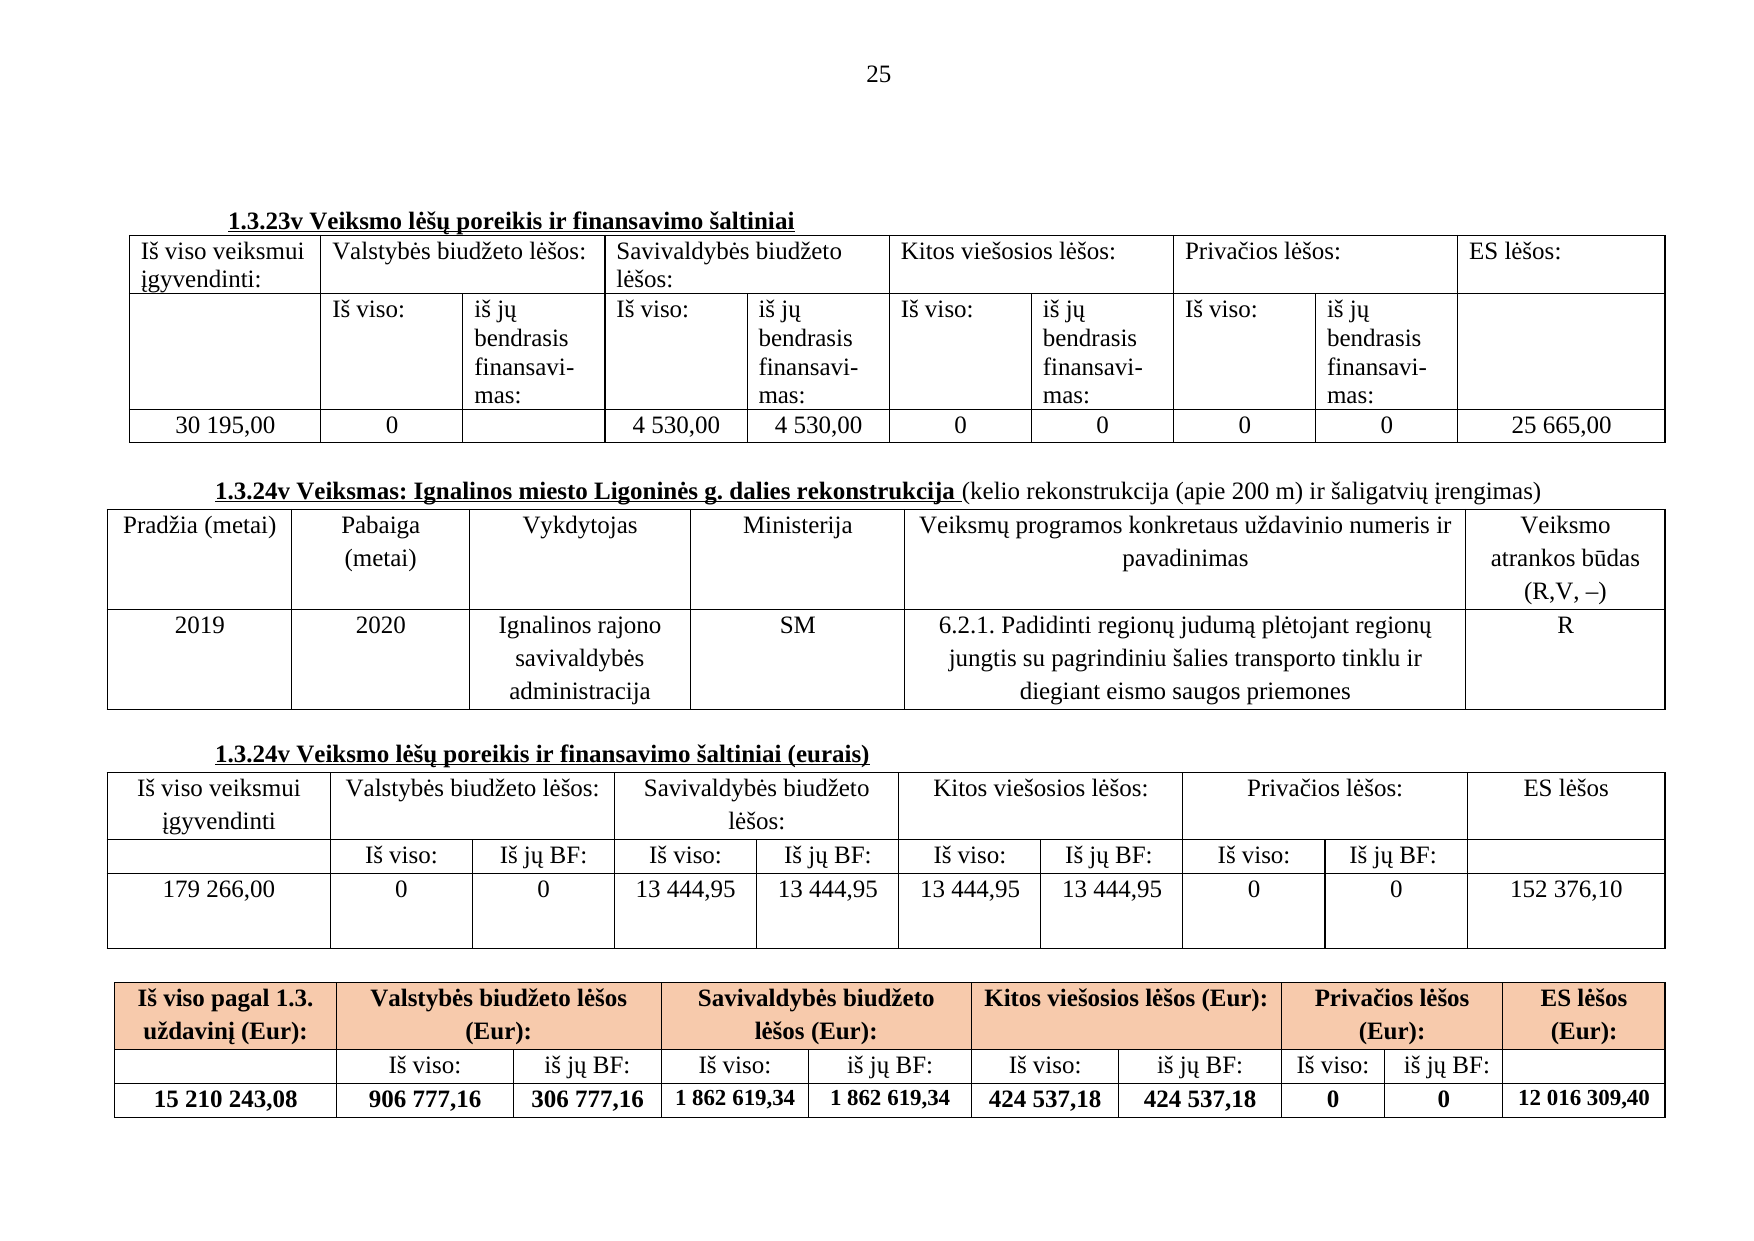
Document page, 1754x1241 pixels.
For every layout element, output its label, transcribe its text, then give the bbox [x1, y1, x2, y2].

table_cell 13 444,95 [899, 874, 1040, 948]
table_cell Iš viso: [1282, 1050, 1384, 1083]
table_cell 0 [1174, 410, 1315, 442]
table_cell 179 266,00 [108, 874, 330, 948]
table_cell [661, 1118, 809, 1151]
table_header Veiksmo atrankos būdas (R,V, –) [1466, 510, 1664, 609]
table_cell 12 016 309,40 [1503, 1084, 1664, 1117]
table_cell R [1466, 610, 1664, 709]
table_header Valstybės biudžeto lėšos (Eur): [337, 983, 661, 1049]
table_cell [1385, 1118, 1503, 1151]
table_cell 1 862 619,34 [809, 1084, 971, 1117]
table_cell 2020 [292, 610, 469, 709]
text 1.3.24v Veiksmo lėšų poreikis ir finansavimo šaltiniai (eurais) [118, 739, 1639, 768]
table_cell 424 537,18 [1119, 1084, 1281, 1117]
table_cell 2019 [108, 610, 291, 709]
table_cell 0 [1316, 410, 1457, 442]
table_cell 152 376,10 [1468, 874, 1664, 948]
table_header Savivaldybės biudžeto lėšos: [606, 236, 889, 293]
table_cell 906 777,16 [337, 1084, 513, 1117]
table_cell Iš viso: [331, 840, 472, 873]
table_cell iš jų bendrasis finansavi- mas: [1032, 294, 1173, 409]
table_header Kitos viešosios lėšos: [899, 773, 1182, 839]
table_header Privačios lėšos: [1183, 773, 1467, 839]
table_cell 30 195,00 [130, 410, 320, 442]
table_header Iš viso veiksmui įgyvendinti: [130, 236, 320, 293]
table_cell 0 [321, 410, 462, 442]
table_cell Iš viso: [890, 294, 1031, 409]
table_cell 0 [890, 410, 1031, 442]
table_cell Iš jų BF: [1041, 840, 1182, 873]
table_cell [1458, 294, 1664, 409]
table_cell Iš viso: [1183, 840, 1324, 873]
table_cell [1503, 1118, 1665, 1151]
table_header Pradžia (metai) [108, 510, 291, 609]
table_header Kitos viešosios lėšos: [890, 236, 1173, 293]
table_cell iš jų BF: [1119, 1050, 1281, 1083]
table_cell Iš viso: [662, 1050, 808, 1083]
table_cell 0 [1385, 1084, 1502, 1117]
table_cell Iš jų BF: [1326, 840, 1467, 873]
table_header Privačios lėšos: [1174, 236, 1457, 293]
table_cell iš jų bendrasis finansavi- mas: [1316, 294, 1457, 409]
table_cell iš jų BF: [1385, 1050, 1502, 1083]
table_cell [463, 410, 604, 442]
table_cell [809, 1118, 971, 1151]
table_cell 0 [473, 874, 614, 948]
table_cell [513, 1118, 661, 1151]
table_cell Iš jų BF: [757, 840, 898, 873]
table_cell [130, 294, 320, 409]
table_cell Iš viso: [615, 840, 756, 873]
table_cell 13 444,95 [757, 874, 898, 948]
table_cell Iš viso: [972, 1050, 1118, 1083]
table_header Iš viso pagal 1.3. uždavinį (Eur): [115, 983, 336, 1049]
table_cell Iš viso: [899, 840, 1040, 873]
table_header Pabaiga (metai) [292, 510, 469, 609]
table_cell iš jų bendrasis finansavi- mas: [463, 294, 604, 409]
text 1.3.23v Veiksmo lėšų poreikis ir finansavimo šaltiniai [118, 206, 1639, 235]
table_cell [1503, 1050, 1664, 1083]
table_header Savivaldybės biudžeto lėšos (Eur): [662, 983, 971, 1049]
table_cell [971, 1118, 1119, 1151]
table_cell Iš viso: [337, 1050, 513, 1083]
table_header Vykdytojas [470, 510, 690, 609]
table_cell 25 665,00 [1458, 410, 1664, 442]
table_cell iš jų BF: [809, 1050, 971, 1083]
table_cell iš jų bendrasis finansavi- mas: [748, 294, 889, 409]
table_cell 1 862 619,34 [662, 1084, 808, 1117]
table_cell [336, 1118, 513, 1151]
table_cell Iš jų BF: [473, 840, 614, 873]
table_cell 306 777,16 [514, 1084, 661, 1117]
table_cell 13 444,95 [1041, 874, 1182, 948]
table_header Valstybės biudžeto lėšos: [331, 773, 614, 839]
table_cell [115, 1050, 336, 1083]
table_cell 15 210 243,08 [115, 1084, 336, 1117]
table_cell 4 530,00 [748, 410, 889, 442]
table_header ES lėšos [1468, 773, 1664, 839]
table_header ES lėšos (Eur): [1503, 983, 1664, 1049]
table_cell [1281, 1118, 1384, 1151]
table_header Savivaldybės biudžeto lėšos: [615, 773, 898, 839]
table_cell [1468, 840, 1664, 873]
table_header Iš viso veiksmui įgyvendinti [108, 773, 330, 839]
table_cell 0 [1282, 1084, 1384, 1117]
table_cell SM [691, 610, 904, 709]
table_cell iš jų BF: [514, 1050, 661, 1083]
table_cell Iš viso: [1174, 294, 1315, 409]
text 1.3.24v Veiksmas: Ignalinos miesto Ligoninės g. dalies rekonstrukcija (kelio rekonstrukcija (apie 200 m) ir šaligatvių įrengimas) [118, 476, 1639, 505]
table_cell 0 [331, 874, 472, 948]
table_cell 0 [1326, 874, 1467, 948]
table_cell 0 [1183, 874, 1324, 948]
table_cell 6.2.1. Padidinti regionų judumą plėtojant regionų jungtis su pagrindiniu šalies transporto tinklu ir diegiant eismo saugos priemones [905, 610, 1465, 709]
table_cell 4 530,00 [606, 410, 747, 442]
table_header Privačios lėšos (Eur): [1282, 983, 1502, 1049]
table_cell Iš viso: [606, 294, 747, 409]
table_cell [108, 840, 330, 873]
table_cell Iš viso: [321, 294, 462, 409]
table_cell Ignalinos rajono savivaldybės administracija [470, 610, 690, 709]
table_cell 0 [1032, 410, 1173, 442]
table_cell 13 444,95 [615, 874, 756, 948]
table_header ES lėšos: [1458, 236, 1664, 293]
table_cell [115, 1118, 336, 1151]
table_header Veiksmų programos konkretaus uždavinio numeris ir pavadinimas [905, 510, 1465, 609]
table_cell [1119, 1118, 1281, 1151]
table_header Kitos viešosios lėšos (Eur): [972, 983, 1281, 1049]
table_cell 424 537,18 [972, 1084, 1118, 1117]
table_header Ministerija [691, 510, 904, 609]
table_header Valstybės biudžeto lėšos: [321, 236, 604, 293]
